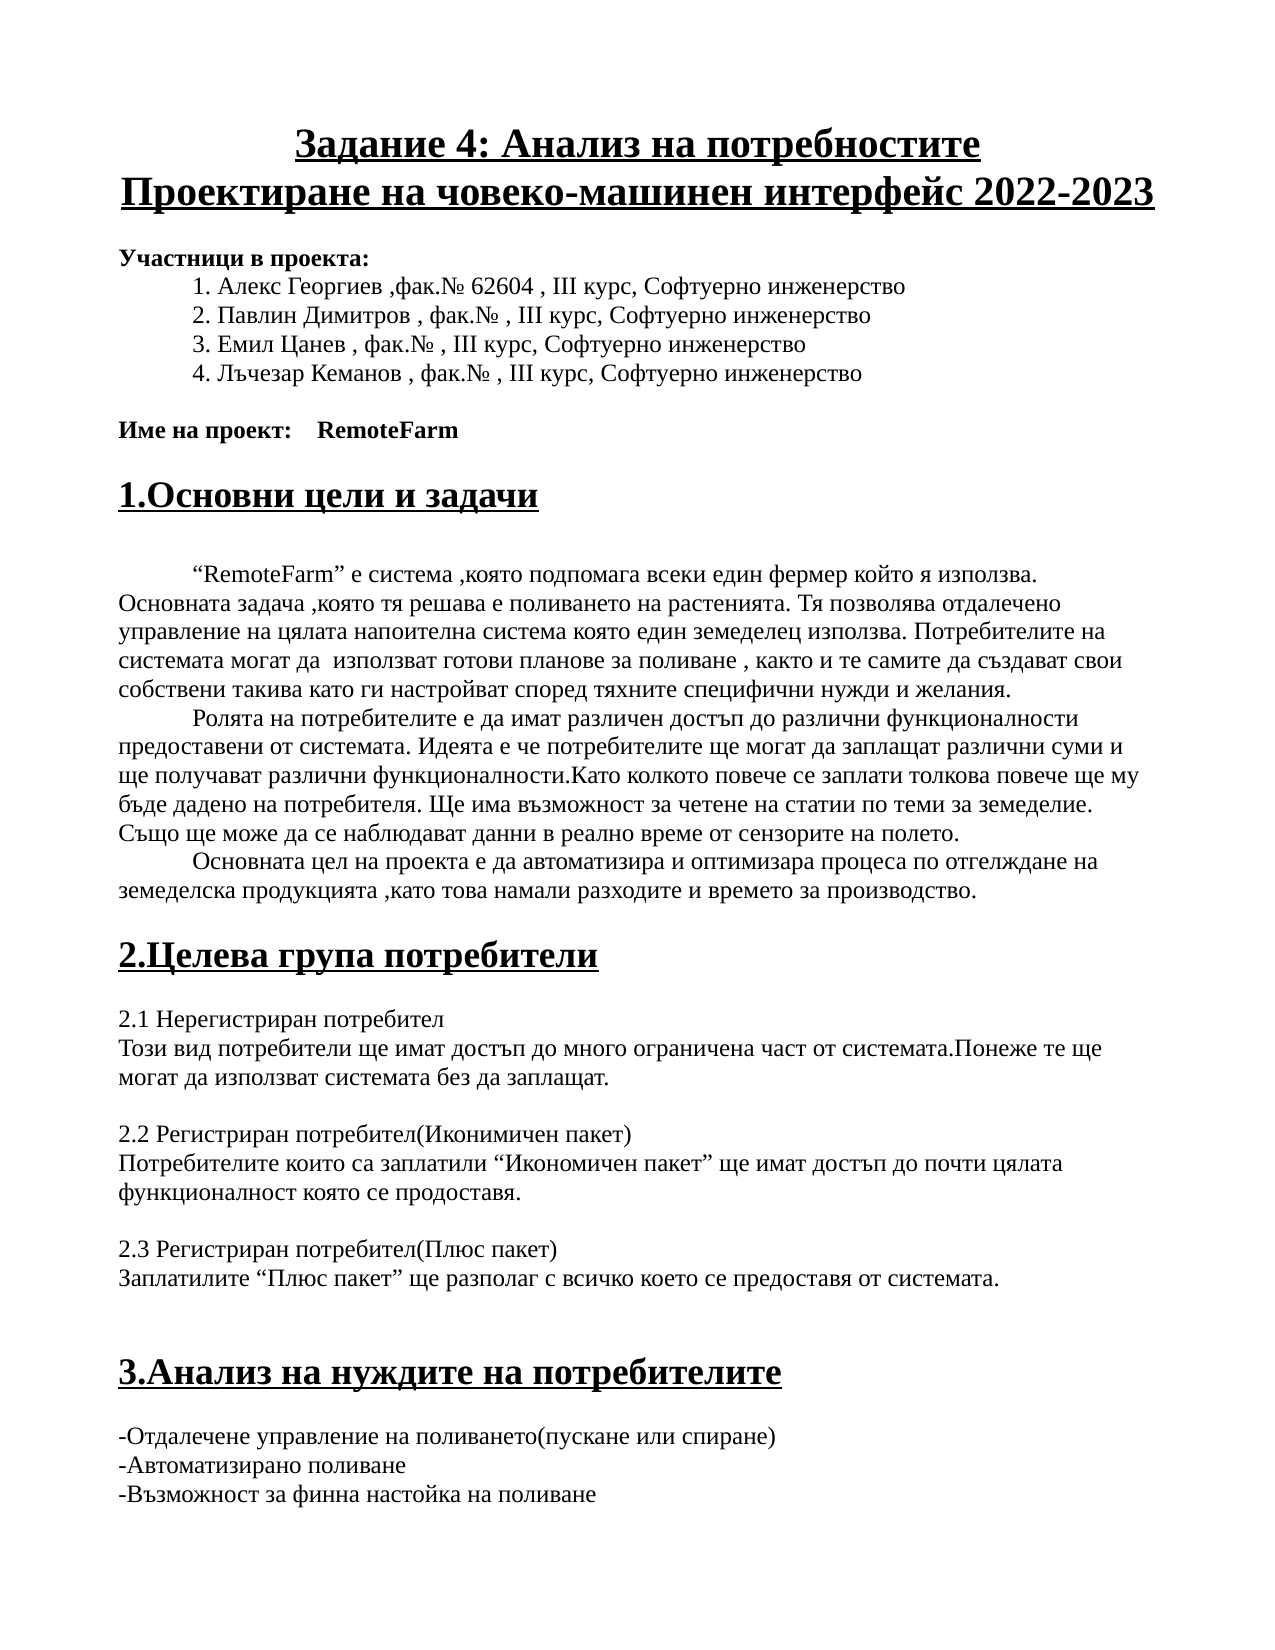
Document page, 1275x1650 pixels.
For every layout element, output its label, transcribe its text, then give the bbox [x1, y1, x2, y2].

text Основната цел на проекта е да автоматизира и оптимизара процеса по отгелждане на земеделска продукцията ,като това намали разходите и времето за производство. [118, 846, 1157, 904]
text 2.Целева група потребители [118, 933, 1157, 976]
text Проектиране на човеко-машинен интерфейс 2022-2023 [118, 166, 1157, 214]
text 1. Алекс Георгиев ,фак.№ 62604 , III курс, Софтуерно инженерство [118, 271, 1157, 300]
text 2.1 Нерегистриран потребител [118, 1004, 1157, 1033]
text 2. Павлин Димитров , фак.№ , III курс, Софтуерно инженерство [118, 300, 1157, 329]
text 2.2 Регистриран потребител(Иконимичен пакет) [118, 1119, 1157, 1148]
text Потребителите които са заплатили “Икономичен пакет” ще имат достъп до почти цялата функционалност която се продоставя. [118, 1148, 1157, 1206]
text -Възможност за финна настойка на поливане [118, 1479, 1157, 1508]
text “RemoteFarm” е система ,която подпомага всеки един фермер който я използва. Основната задача ,която тя решава е поливането на растенията. Тя позволява отдалечено управление на цялата напоителна система която един земеделец използва. Потребителите на системата могат да използват готови планове за поливане , както и те самите да създават свои собствени такива като ги настройват според тяхните специфични нужди и желания. [118, 559, 1157, 703]
text 2.3 Регистриран потребител(Плюс пакет) [118, 1234, 1157, 1263]
text Този вид потребители ще имат достъп до много ограничена част от системата.Понеже те ще могат да използват системата без да заплащат. [118, 1033, 1157, 1091]
text 3.Анализ на нуждите на потребителите [118, 1349, 1157, 1393]
text Участници в проекта: [118, 243, 1157, 271]
text Задание 4: Анализ на потребностите [118, 118, 1157, 166]
text 4. Лъчезар Кеманов , фак.№ , III курс, Софтуерно инженерство [118, 358, 1157, 386]
text Ролята на потребителите е да имат различен достъп до различни функционалности предоставени от системата. Идеята е че потребителите ще могат да заплащат различни суми и ще получават различни функционалности.Като колкото повече се заплати толкова повече ще му бъде дадено на потребителя. Ще има възможност за четене на статии по теми за земеделие. Също ще може да се наблюдават данни в реално време от сензорите на полето. [118, 703, 1157, 846]
text 3. Емил Цанев , фак.№ , III курс, Софтуерно инженерство [118, 329, 1157, 358]
text Име на проект: RemoteFarm [118, 415, 1157, 444]
text -Отдалечене управление на поливането(пускане или спиране) [118, 1421, 1157, 1450]
text -Автоматизирано поливане [118, 1450, 1157, 1479]
text 1.Основни цели и задачи [118, 473, 1157, 516]
text Заплатилите “Плюс пакет” ще разполаг с всичко което се предоставя от системата. [118, 1263, 1157, 1292]
